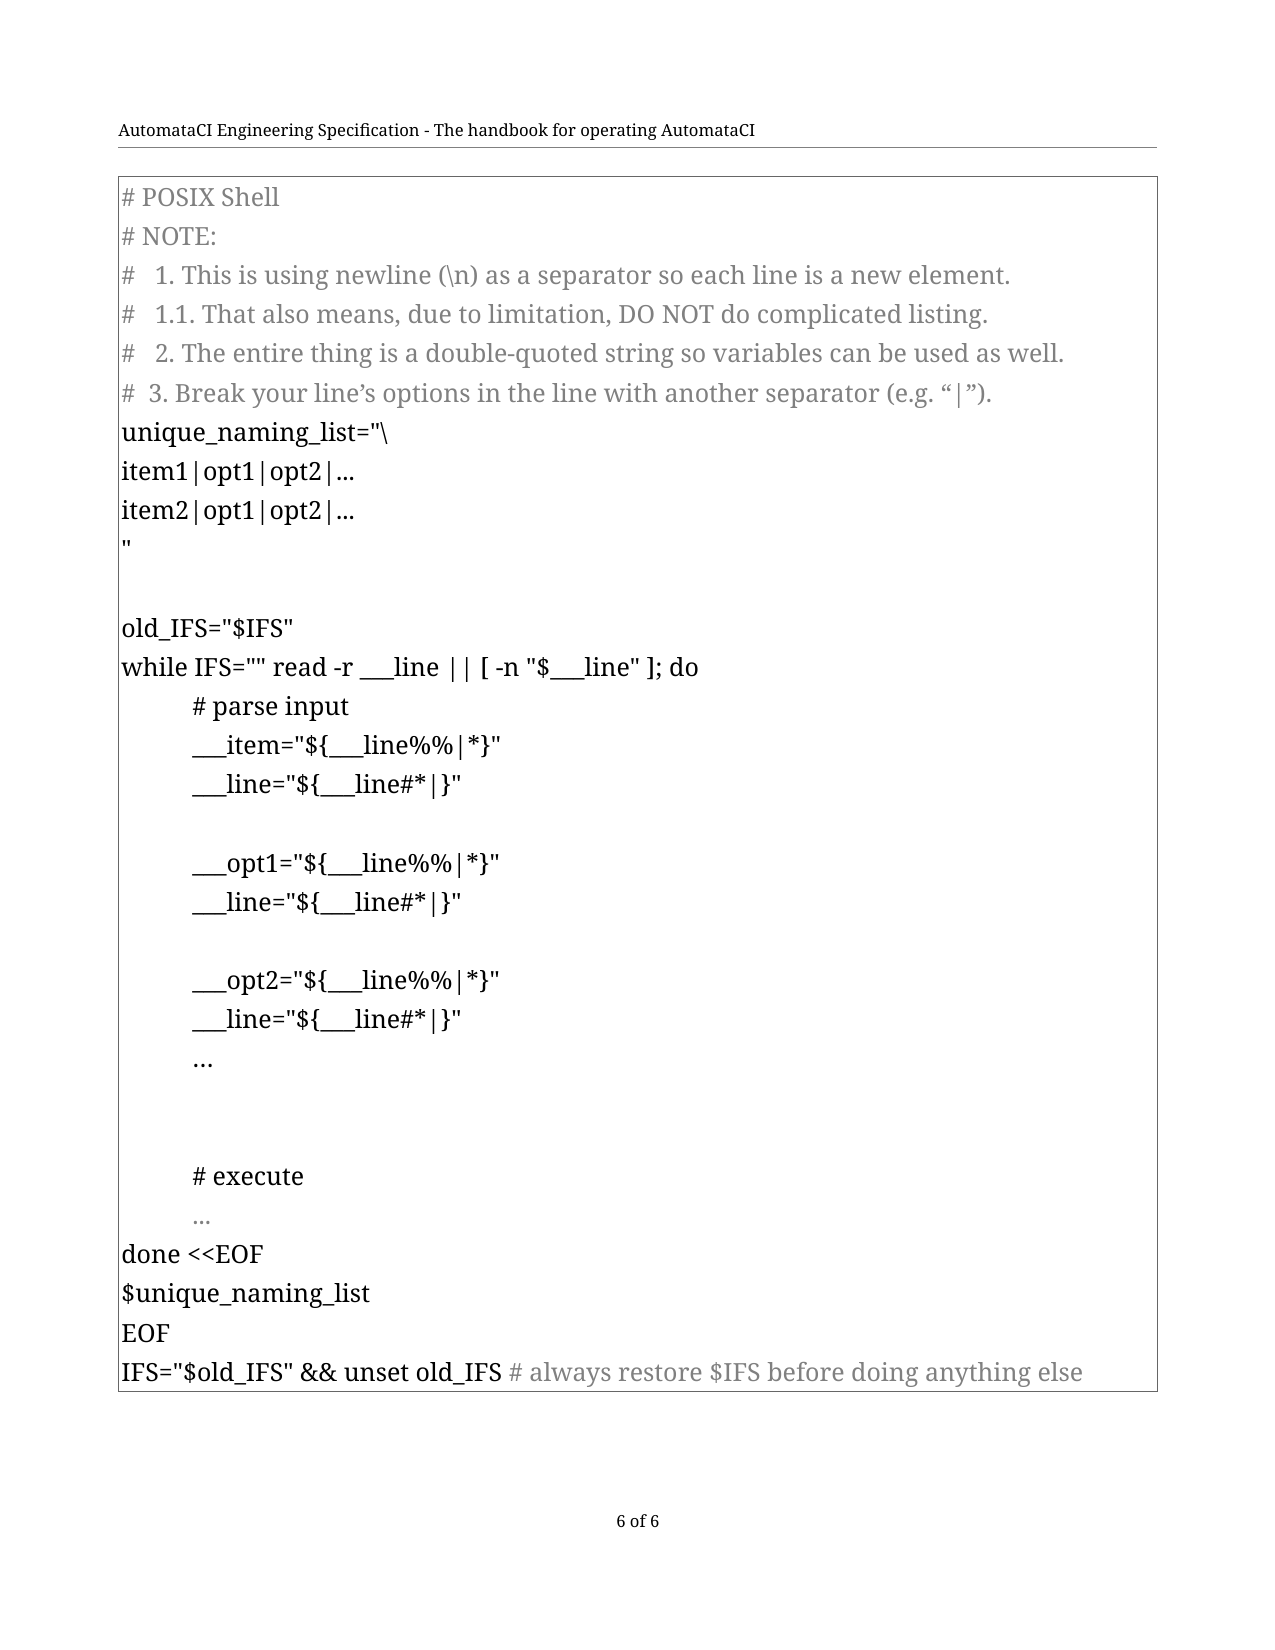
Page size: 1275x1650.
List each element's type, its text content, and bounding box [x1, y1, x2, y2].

text # NOTE: [119, 216, 1157, 253]
text # 2. The entire thing is a double-quoted string so variables can be used as well. [119, 333, 1157, 370]
text while IFS="" read -r ___line || [ -n "$___line" ]; do [119, 646, 1157, 683]
text ___line="${___line#*|}" [119, 764, 1157, 801]
text done <<EOF [119, 1234, 1157, 1271]
text " [119, 529, 1157, 566]
text ___opt1="${___line%%|*}" [119, 842, 1157, 879]
text old_IFS="$IFS" [119, 607, 1157, 644]
text ___line="${___line#*|}" [119, 999, 1157, 1036]
text EOF [119, 1312, 1157, 1349]
text # 1.1. That also means, due to limitation, DO NOT do complicated listing. [119, 294, 1157, 331]
text IFS="$old_IFS" && unset old_IFS # always restore $IFS before doing anything else [119, 1351, 1157, 1391]
text # 3. Break your line’s options in the line with another separator (e.g. “|”). [119, 372, 1157, 409]
text # 1. This is using newline (\n) as a separator so each line is a new element. [119, 255, 1157, 292]
text ___line="${___line#*|}" [119, 881, 1157, 918]
text # execute [119, 1156, 1157, 1193]
text $unique_naming_list [119, 1273, 1157, 1310]
text item2|opt1|opt2|... [119, 490, 1157, 527]
text ___opt2="${___line%%|*}" [119, 960, 1157, 997]
text # parse input [119, 686, 1157, 723]
text ___item="${___line%%|*}" [119, 725, 1157, 762]
text # POSIX Shell [119, 177, 1157, 213]
text item1|opt1|opt2|... [119, 451, 1157, 488]
text unique_naming_list="\ [119, 411, 1157, 448]
text ... [119, 1195, 1157, 1232]
text … [119, 1038, 1157, 1075]
